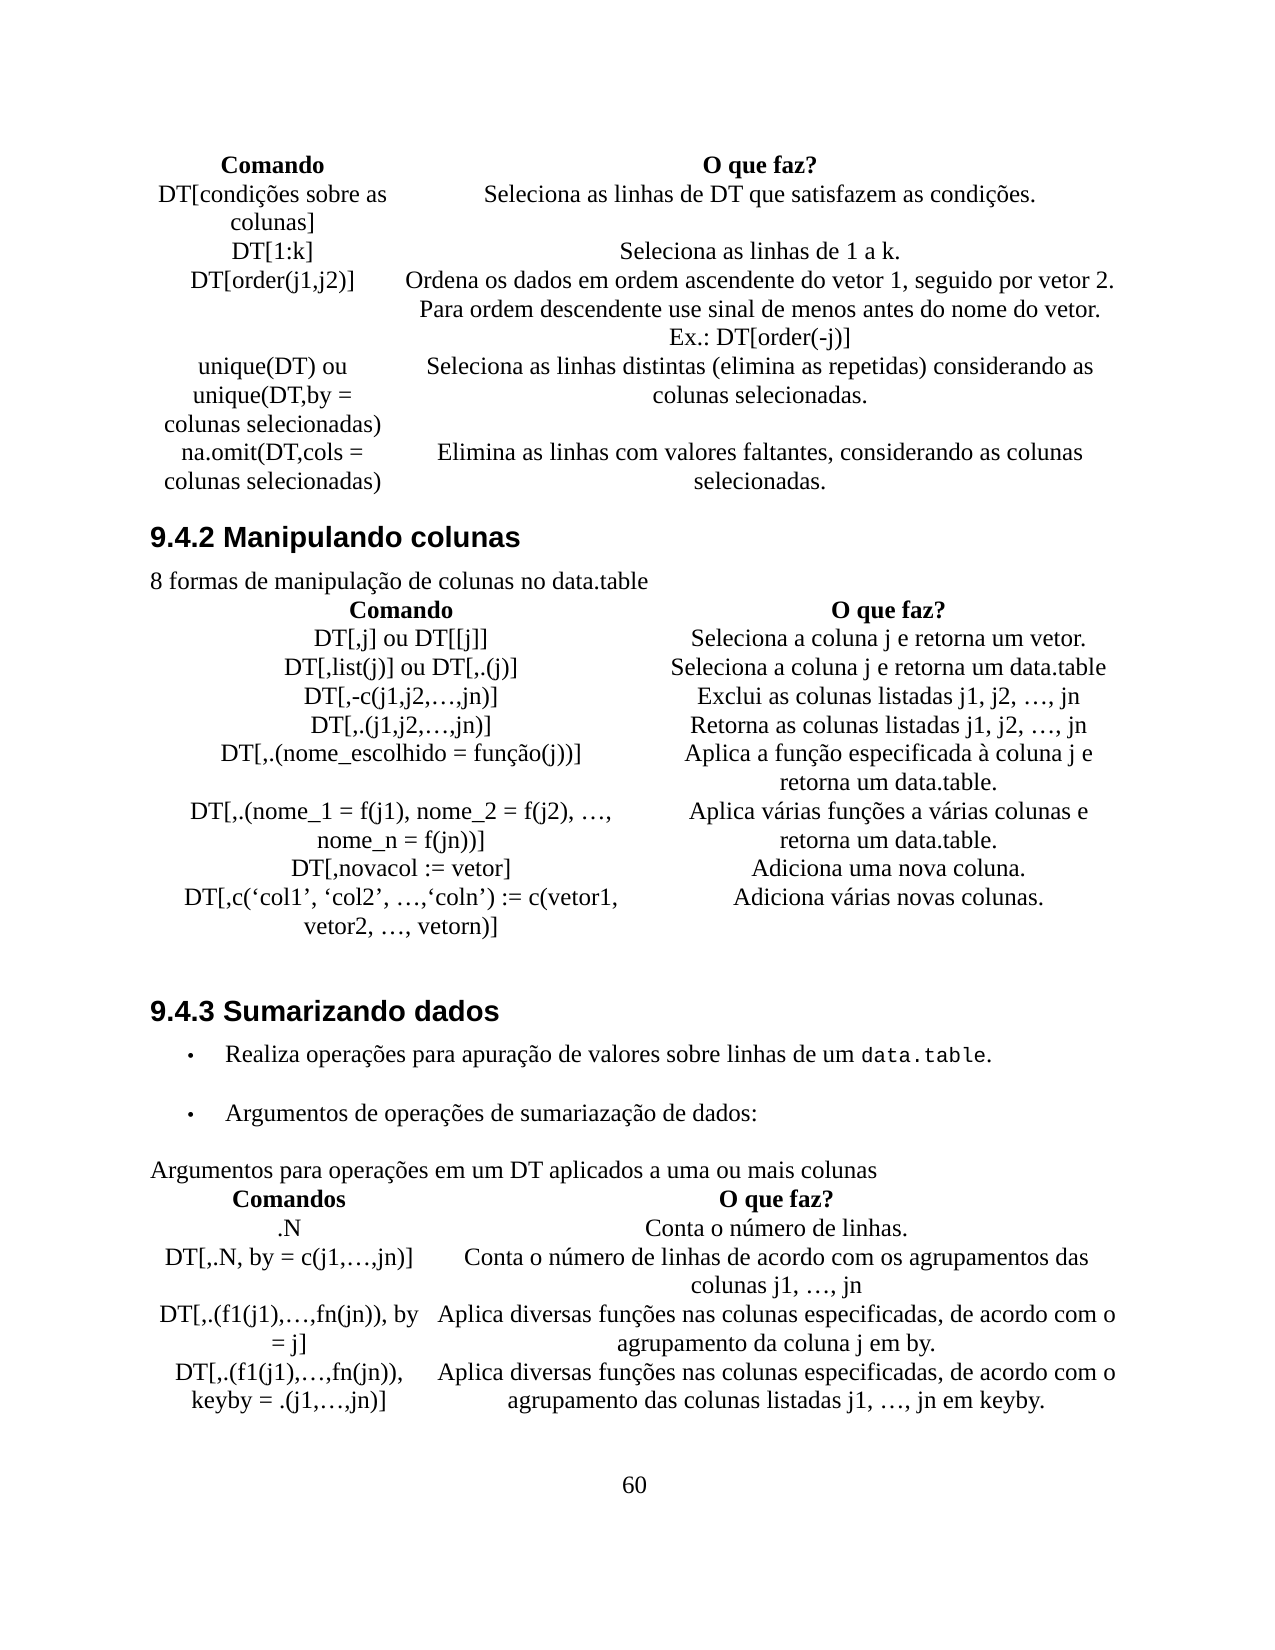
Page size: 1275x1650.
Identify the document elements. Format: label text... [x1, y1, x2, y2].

table_cell DT[,.N, by = c(j1,…,jn)] [150, 1242, 428, 1299]
table_cell Seleciona a coluna j e retorna um vetor. [652, 624, 1125, 652]
table_cell na.omit(DT,cols = colunas selecionadas) [150, 438, 395, 495]
table_header Comando [150, 150, 395, 179]
table_cell Aplica várias funções a várias colunas e retorna um data.table. [652, 796, 1125, 853]
table_header O que faz? [395, 150, 1125, 179]
table_cell Retorna as colunas listadas j1, j2, …, jn [652, 710, 1125, 738]
table_cell Seleciona as linhas de 1 a k. [395, 236, 1125, 265]
subtitle 9.4.3 Sumarizando dados [150, 993, 1125, 1027]
table_cell Adiciona várias novas colunas. [652, 882, 1125, 940]
table_cell DT[order(j1,j2)] [150, 265, 395, 351]
table_cell DT[,j] ou DT[[j]] [150, 624, 652, 652]
table_cell Seleciona a coluna j e retorna um data.table [652, 652, 1125, 681]
table_cell DT[condições sobre as colunas] [150, 179, 395, 236]
table_cell DT[,.(nome_1 = f(j1), nome_2 = f(j2), …, nome_n = f(jn))] [150, 796, 652, 853]
table_cell unique(DT) ou unique(DT,by = colunas selecionadas) [150, 351, 395, 437]
table_cell DT[,-c(j1,j2,…,jn)] [150, 681, 652, 710]
table_cell Aplica diversas funções nas colunas especificadas, de acordo com o agrupamento da coluna j em by. [428, 1299, 1125, 1357]
subtitle 9.4.2 Manipulando colunas [150, 520, 1125, 553]
table_cell DT[,c(‘col1’, ‘col2’, …,‘coln’) := c(vetor1, vetor2, …, vetorn)] [150, 882, 652, 940]
table_cell Conta o número de linhas de acordo com os agrupamentos das colunas j1, …, jn [428, 1242, 1125, 1299]
table_cell Conta o número de linhas. [428, 1213, 1125, 1242]
table_cell DT[,.(f1(j1),…,fn(jn)), keyby = .(j1,…,jn)] [150, 1357, 428, 1414]
table_cell DT[1:k] [150, 236, 395, 265]
text Argumentos para operações em um DT aplicados a uma ou mais colunas [150, 1155, 1125, 1184]
table_cell DT[,.(nome_escolhido = função(j))] [150, 739, 652, 796]
table_cell DT[,novacol := vetor] [150, 854, 652, 882]
table_header O que faz? [428, 1184, 1125, 1213]
table_cell DT[,.(f1(j1),…,fn(jn)), by = j] [150, 1299, 428, 1357]
table_cell Exclui as colunas listadas j1, j2, …, jn [652, 681, 1125, 710]
table_cell Aplica a função especificada à coluna j e retorna um data.table. [652, 739, 1125, 796]
list Argumentos de operações de sumariazação de dados: [187, 1098, 1125, 1155]
table_cell Elimina as linhas com valores faltantes, considerando as colunas selecionadas. [395, 438, 1125, 495]
table_cell Ordena os dados em ordem ascendente do vetor 1, seguido por vetor 2. Para ordem descendente use sinal de menos antes do nome do vetor. Ex.: DT[order(-j)] [395, 265, 1125, 351]
table_cell Aplica diversas funções nas colunas especificadas, de acordo com o agrupamento das colunas listadas j1, …, jn em keyby. [428, 1357, 1125, 1414]
table_cell .N [150, 1213, 428, 1242]
table_cell Seleciona as linhas distintas (elimina as repetidas) considerando as colunas selecionadas. [395, 351, 1125, 437]
table_header Comandos [150, 1184, 428, 1213]
table_cell DT[,.(j1,j2,…,jn)] [150, 710, 652, 738]
table_cell DT[,list(j)] ou DT[,.(j)] [150, 652, 652, 681]
table_header O que faz? [652, 595, 1125, 623]
table_cell Adiciona uma nova coluna. [652, 854, 1125, 882]
list Realiza operações para apuração de valores sobre linhas de um data.table. [187, 1039, 1125, 1098]
table_cell Seleciona as linhas de DT que satisfazem as condições. [395, 179, 1125, 236]
text 8 formas de manipulação de colunas no data.table [150, 566, 1125, 595]
table_header Comando [150, 595, 652, 623]
